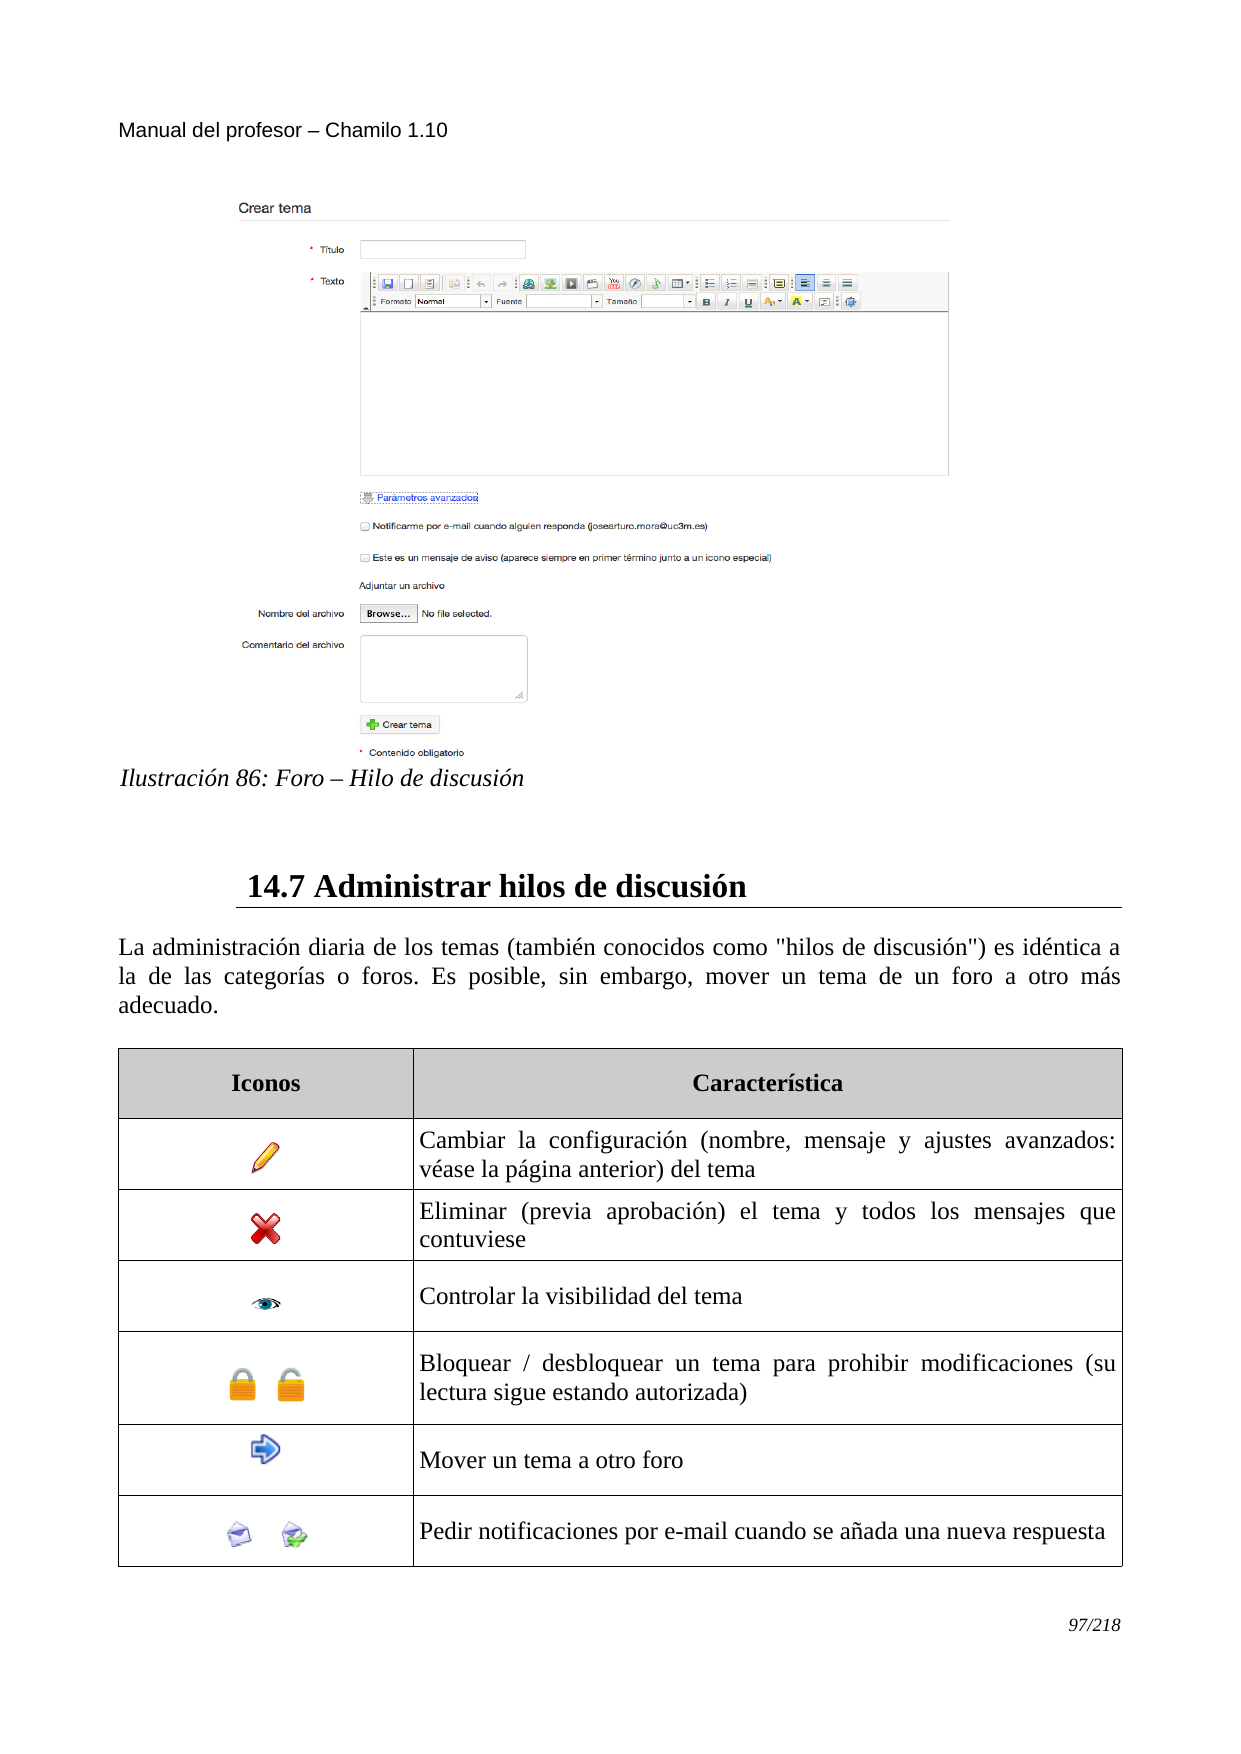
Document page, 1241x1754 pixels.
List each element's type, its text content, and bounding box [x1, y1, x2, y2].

table_cell [119, 1190, 413, 1260]
table_cell Cambiar la configuración (nombre, mensaje y ajustes avanzados: véase la página anterior) del tema [414, 1119, 1122, 1189]
table_header Característica [414, 1049, 1122, 1118]
table_cell Pedir notificaciones por e-mail cuando se añada una nueva respuesta [414, 1496, 1122, 1566]
text La administración diaria de los temas (también conocidos como "hilos de discusión") es idéntica a la de las categorías o foros. Es posible, sin embargo, mover un tema de un foro a otro más adecuado. [118, 932, 1122, 1019]
table_cell [119, 1425, 413, 1495]
picture [250, 1291, 281, 1316]
picture [233, 196, 957, 761]
table_cell Mover un tema a otro foro [414, 1425, 1122, 1495]
table_cell [119, 1496, 413, 1566]
table_cell [119, 1332, 413, 1424]
table_cell [119, 1261, 413, 1331]
text Ilustración 86: Foro – Hilo de discusión [120, 734, 1120, 792]
picture [248, 1432, 284, 1468]
table_cell [119, 1119, 413, 1189]
subtitle Administrar hilos de discusión [236, 867, 1122, 907]
table_cell Eliminar (previa aprobación) el tema y todos los mensajes que contuviese [414, 1190, 1122, 1260]
table_header Iconos [119, 1049, 413, 1118]
table_cell Controlar la visibilidad del tema [414, 1261, 1122, 1331]
table_cell Bloquear / desbloquear un tema para prohibir modificaciones (su lectura sigue estando autorizada) [414, 1332, 1122, 1424]
picture [220, 1516, 311, 1555]
